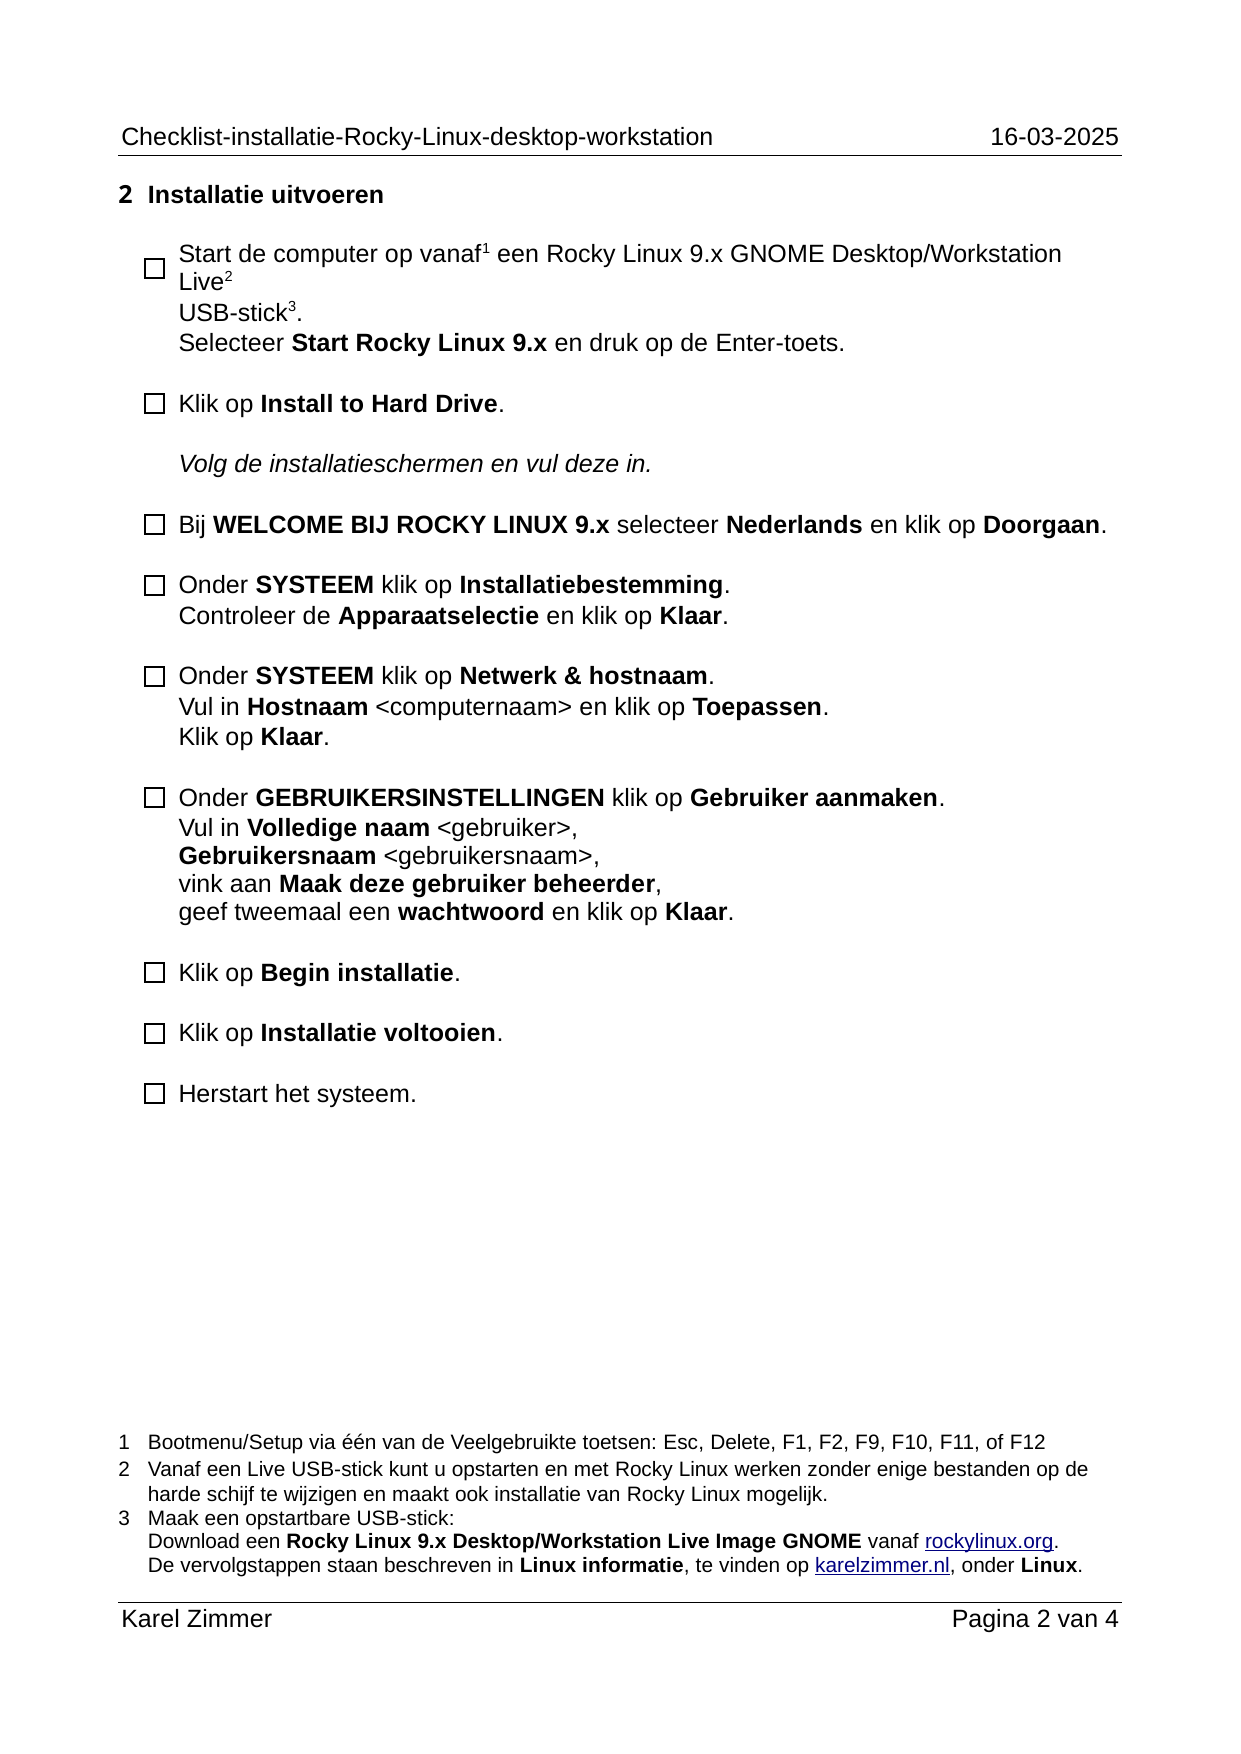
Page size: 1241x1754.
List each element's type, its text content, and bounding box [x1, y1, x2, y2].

table_cell [142, 661, 177, 691]
table_cell [142, 722, 177, 752]
table_cell [118, 479, 142, 509]
table_cell [142, 631, 177, 661]
table_cell [118, 388, 142, 419]
table_cell [177, 540, 1122, 570]
table_cell [118, 927, 142, 957]
table_cell [118, 691, 142, 722]
table_cell Selecteer Start Rocky Linux 9.x en druk op de Enter-toets. [177, 328, 1122, 358]
table_cell [142, 298, 177, 328]
table_cell [118, 1048, 142, 1079]
table_cell [118, 419, 142, 449]
table_header [118, 239, 142, 297]
table_cell [142, 388, 177, 419]
table_cell [142, 328, 177, 358]
table_cell [118, 298, 142, 328]
table_cell [118, 722, 142, 752]
table_cell [118, 988, 142, 1018]
table_cell [118, 958, 142, 988]
table_header Start de computer op vanaf een Rocky Linux 9.x GNOME Desktop/Workstation Live [177, 239, 1122, 297]
table_cell [142, 449, 177, 479]
table_cell [177, 631, 1122, 661]
table_cell Klik op Install to Hard Drive. [177, 388, 1122, 419]
table_cell Vul in Volledige naam <gebruiker>, Gebruikersnaam <gebruikersnaam>, vink aan Maak deze gebruiker beheerder, geef tweemaal een wachtwoord en klik op Klaar. [177, 813, 1122, 927]
table_header [142, 239, 177, 297]
table_cell [142, 570, 177, 601]
table_cell [118, 540, 142, 570]
table_cell [142, 988, 177, 1018]
table_cell Onder SYSTEEM klik op Netwerk & hostnaam. [177, 661, 1122, 691]
table_cell Klik op Installatie voltooien. [177, 1018, 1122, 1048]
table_cell Bij WELCOME BIJ ROCKY LINUX 9.x selecteer Nederlands en klik op Doorgaan. [177, 510, 1122, 540]
table_cell Volg de installatieschermen en vul deze in. [177, 449, 1122, 479]
table_cell USB-stick. [177, 298, 1122, 328]
table_cell [142, 601, 177, 631]
table_cell [142, 1079, 177, 1109]
table_cell [142, 510, 177, 540]
table_cell Klik op Klaar. [177, 722, 1122, 752]
table_cell [142, 958, 177, 988]
table_cell [118, 783, 142, 813]
table_cell [142, 1048, 177, 1079]
table_cell [118, 510, 142, 540]
table_cell [177, 752, 1122, 782]
table_cell [118, 631, 142, 661]
table_cell [142, 358, 177, 388]
table_cell [177, 479, 1122, 509]
table_cell [177, 1048, 1122, 1079]
table_cell [142, 540, 177, 570]
table_cell Onder SYSTEEM klik op Installatiebestemming. [177, 570, 1122, 601]
table_cell [118, 1018, 142, 1048]
table_cell Klik op Begin installatie. [177, 958, 1122, 988]
table_cell [118, 1079, 142, 1109]
table_cell [142, 927, 177, 957]
table_cell [118, 328, 142, 358]
table_cell [142, 783, 177, 813]
table_cell [118, 449, 142, 479]
table_cell Onder GEBRUIKERSINSTELLINGEN klik op Gebruiker aanmaken. [177, 783, 1122, 813]
table_cell [177, 419, 1122, 449]
table_cell [118, 358, 142, 388]
table_cell [118, 661, 142, 691]
table_cell [118, 570, 142, 601]
table_cell [142, 813, 177, 927]
table_cell Herstart het systeem. [177, 1079, 1122, 1109]
table_cell [177, 988, 1122, 1018]
table_cell [118, 601, 142, 631]
table_cell [142, 691, 177, 722]
table_cell [142, 752, 177, 782]
table_cell Vul in Hostnaam <computernaam> en klik op Toepassen. [177, 691, 1122, 722]
table_cell [142, 1018, 177, 1048]
list Installatie uitvoeren [118, 177, 1122, 211]
table_cell [118, 813, 142, 927]
table_cell [118, 752, 142, 782]
table_cell [177, 358, 1122, 388]
table_cell [142, 419, 177, 449]
table_cell Controleer de Apparaatselectie en klik op Klaar. [177, 601, 1122, 631]
table_cell [142, 479, 177, 509]
table_cell [177, 927, 1122, 957]
